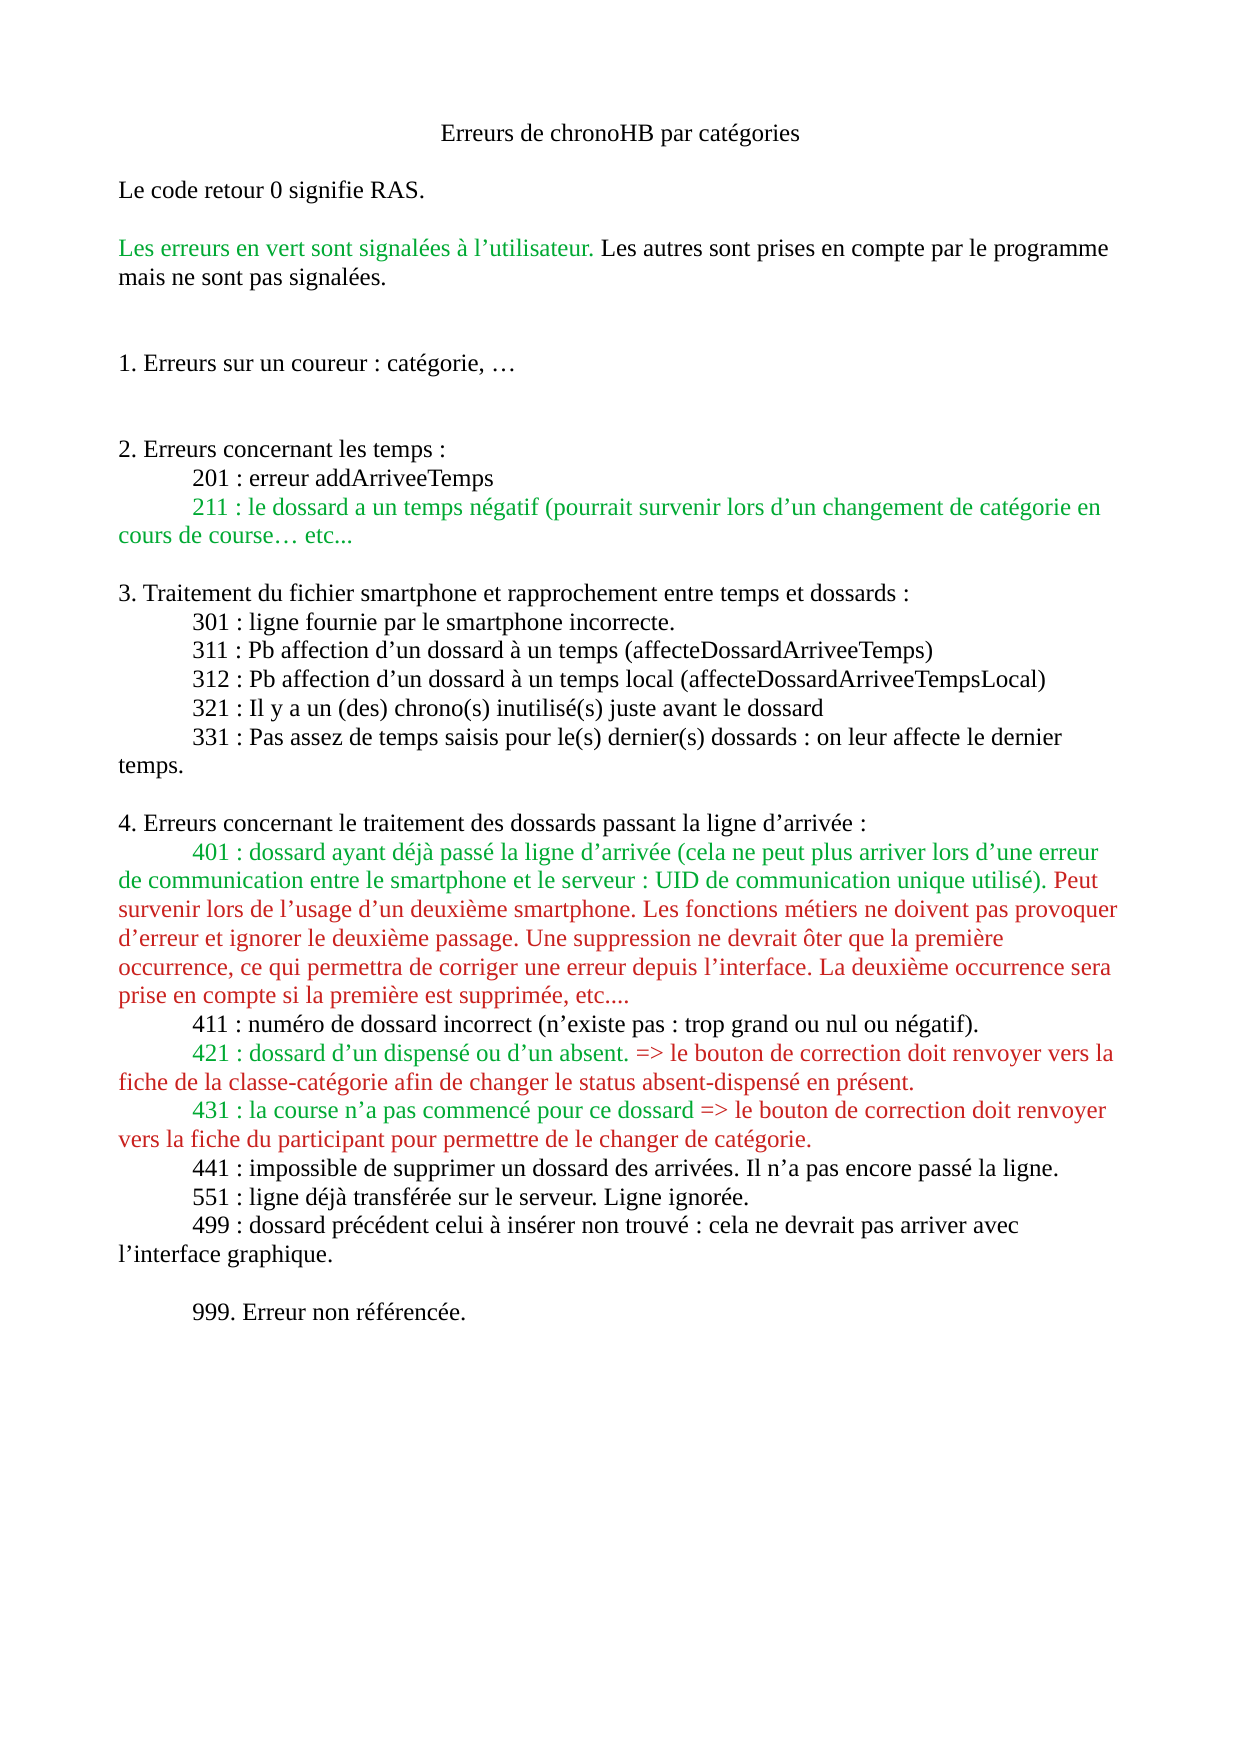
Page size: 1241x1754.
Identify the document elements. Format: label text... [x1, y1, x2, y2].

text 499 : dossard précédent celui à insérer non trouvé : cela ne devrait pas arriver avec l’interface graphique. [118, 1211, 1122, 1268]
text 311 : Pb affection d’un dossard à un temps (affecteDossardArriveeTemps) [118, 636, 1122, 664]
text 4. Erreurs concernant le traitement des dossards passant la ligne d’arrivée : [118, 808, 1122, 837]
text 551 : ligne déjà transférée sur le serveur. Ligne ignorée. [118, 1182, 1122, 1211]
text 411 : numéro de dossard incorrect (n’existe pas : trop grand ou nul ou négatif). [118, 1009, 1122, 1038]
text 312 : Pb affection d’un dossard à un temps local (affecteDossardArriveeTempsLocal) [118, 664, 1122, 693]
text 331 : Pas assez de temps saisis pour le(s) dernier(s) dossards : on leur affecte le dernier temps. [118, 722, 1122, 779]
text 201 : erreur addArriveeTemps [118, 463, 1122, 492]
text Le code retour 0 signifie RAS. [118, 176, 1122, 204]
text 401 : dossard ayant déjà passé la ligne d’arrivée (cela ne peut plus arriver lors d’une erreur de communication entre le smartphone et le serveur : UID de communication unique utilisé). Peut survenir lors de l’usage d’un deuxième smartphone. Les fonctions métiers ne doivent pas provoquer d’erreur et ignorer le deuxième passage. Une suppression ne devrait ôter que la première occurrence, ce qui permettra de corriger une erreur depuis l’interface. La deuxième occurrence sera prise en compte si la première est supprimée, etc.... [118, 837, 1122, 1009]
text 3. Traitement du fichier smartphone et rapprochement entre temps et dossards : [118, 578, 1122, 607]
text 999. Erreur non référencée. [118, 1297, 1122, 1326]
text 441 : impossible de supprimer un dossard des arrivées. Il n’a pas encore passé la ligne. [118, 1153, 1122, 1182]
text 321 : Il y a un (des) chrono(s) inutilisé(s) juste avant le dossard [118, 693, 1122, 722]
text 211 : le dossard a un temps négatif (pourrait survenir lors d’un changement de catégorie en cours de course… etc... [118, 492, 1122, 549]
text Erreurs de chronoHB par catégories [118, 118, 1122, 147]
text 1. Erreurs sur un coureur : catégorie, … [118, 348, 1122, 377]
text 421 : dossard d’un dispensé ou d’un absent. => le bouton de correction doit renvoyer vers la fiche de la classe-catégorie afin de changer le status absent-dispensé en présent. [118, 1038, 1122, 1096]
text 301 : ligne fournie par le smartphone incorrecte. [118, 607, 1122, 636]
text 2. Erreurs concernant les temps : [118, 434, 1122, 463]
text 431 : la course n’a pas commencé pour ce dossard => le bouton de correction doit renvoyer vers la fiche du participant pour permettre de le changer de catégorie. [118, 1096, 1122, 1153]
text Les erreurs en vert sont signalées à l’utilisateur. Les autres sont prises en compte par le programme mais ne sont pas signalées. [118, 233, 1122, 291]
